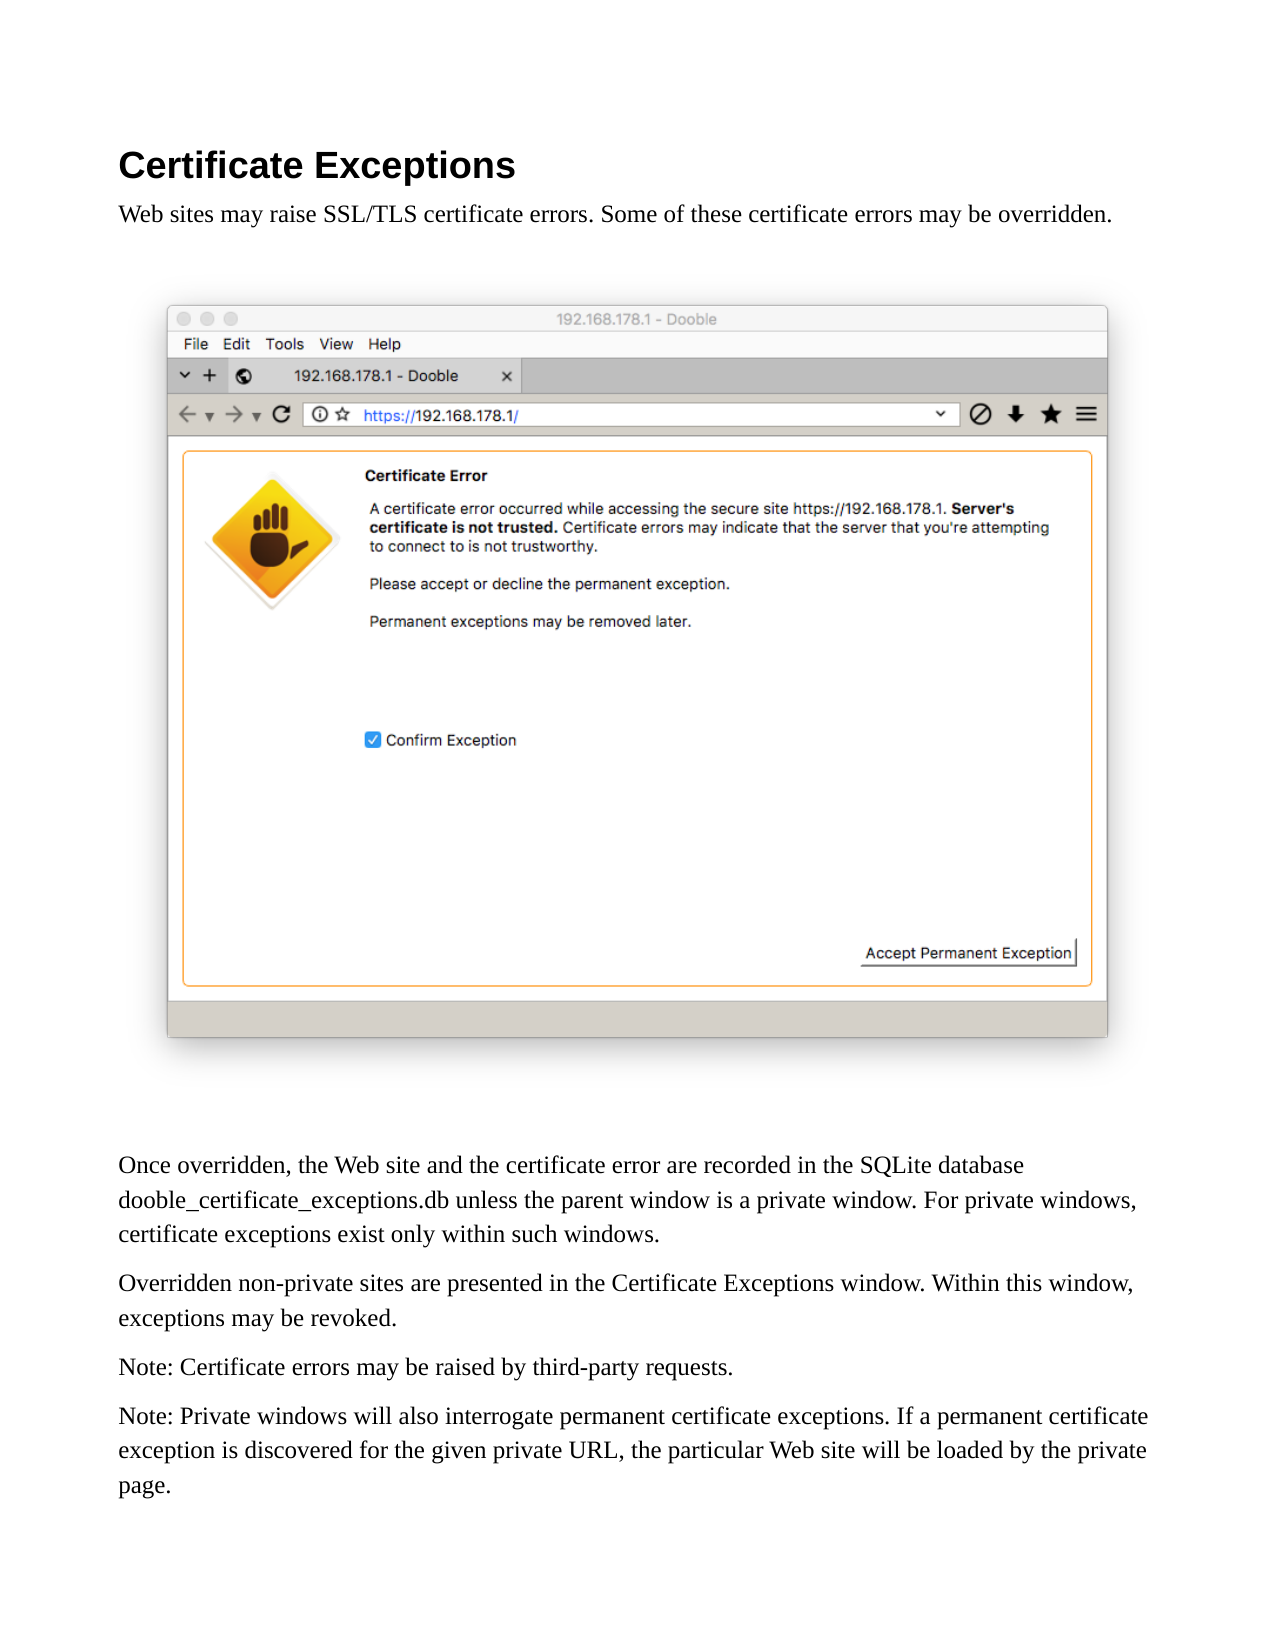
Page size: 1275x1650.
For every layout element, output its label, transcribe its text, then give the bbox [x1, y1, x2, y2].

picture [118, 266, 1157, 1096]
text Once overridden, the Web site and the certificate error are recorded in the SQLite database dooble_certificate_exceptions.db unless the parent window is a private window. For private windows, certificate exceptions exist only within such windows. [118, 1151, 1157, 1248]
subtitle Certificate Exceptions [118, 143, 1157, 187]
text Note: Private windows will also interrogate permanent certificate exceptions. If a permanent certificate exception is discovered for the given private URL, the particular Web site will be loaded by the private page. [118, 1401, 1157, 1499]
text Web sites may raise SSL/TLS certificate errors. Some of these certificate errors may be overridden. [118, 199, 1157, 228]
text Overridden non-private sites are presented in the Certificate Exceptions window. Within this window, exceptions may be revoked. [118, 1268, 1157, 1332]
text Note: Certificate errors may be raised by third-party requests. [118, 1352, 1157, 1381]
